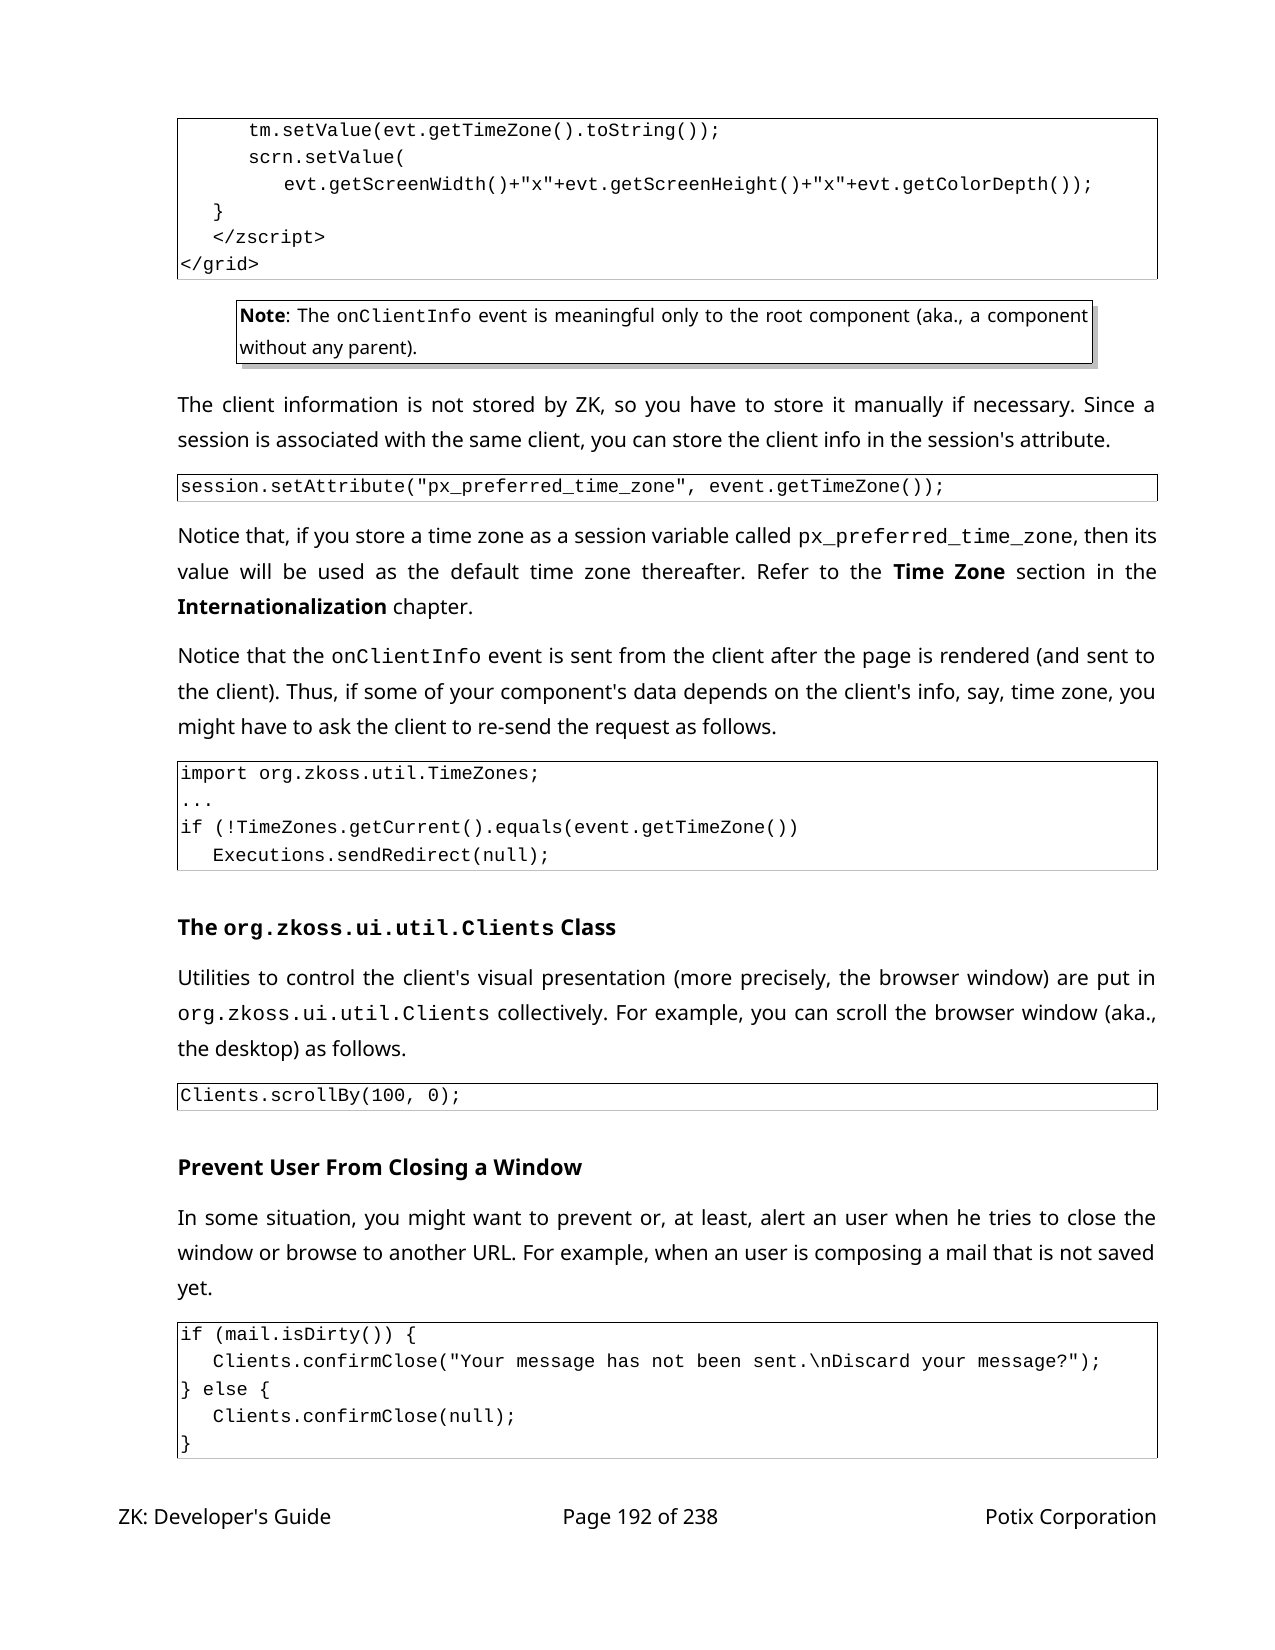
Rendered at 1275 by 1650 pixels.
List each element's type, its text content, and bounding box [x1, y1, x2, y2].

text Notice that, if you store a time zone as a session variable called px_preferred_time_zone, then its value will be used as the default time zone thereafter. Refer to the Time Zone section in the Internationalization chapter. [177, 522, 1157, 621]
text Clients.confirmClose("Your message has not been sent.\nDiscard your message?"); [178, 1349, 1157, 1374]
text Utilities to control the client's visual presentation (more precisely, the browser window) are put in org.zkoss.ui.util.Clients collectively. For example, you can scroll the browser window (aka., the desktop) as follows. [177, 963, 1157, 1062]
text tm.setValue(evt.getTimeZone().toString()); scrn.setValue( [178, 119, 1157, 169]
text Executions.sendRedirect(null); [178, 842, 1157, 870]
text ... [178, 788, 1157, 812]
text evt.getScreenWidth()+"x"+evt.getScreenHeight()+"x"+evt.getColorDepth()); } </zscript> </grid> [178, 172, 1157, 279]
text Clients.confirmClose(null); [178, 1404, 1157, 1428]
text session.setAttribute("px_preferred_time_zone", event.getTimeZone()); [178, 475, 1157, 501]
text Notice that the onClientInfo event is sent from the client after the page is rendered (and sent to the client). Thus, if some of your component's data depends on the client's info, say, time zone, you might have to ask the client to re-send the request as follows. [177, 641, 1157, 740]
text import org.zkoss.util.TimeZones; [178, 762, 1157, 785]
text if (!TimeZones.getCurrent().equals(event.getTimeZone()) [178, 815, 1157, 839]
text The client information is not stored by ZK, so you have to store it manually if necessary. Since a session is associated with the same client, you can store the client info in the session's attribute. [177, 390, 1157, 453]
text } else { [178, 1377, 1157, 1401]
subtitle Prevent User From Closing a Window [177, 1152, 1157, 1182]
text Note: The onClientInfo event is meaningful only to the root component (aka., a component without any parent). [237, 301, 1092, 363]
text Clients.scrollBy(100, 0); [178, 1084, 1157, 1110]
text In some situation, you might want to prevent or, at least, alert an user when he tries to close the window or browse to another URL. For example, when an user is composing a mail that is not saved yet. [177, 1203, 1157, 1302]
text } [178, 1431, 1157, 1458]
subtitle The org.zkoss.ui.util.Clients Class [177, 912, 1157, 942]
text if (mail.isDirty()) { [178, 1323, 1157, 1346]
